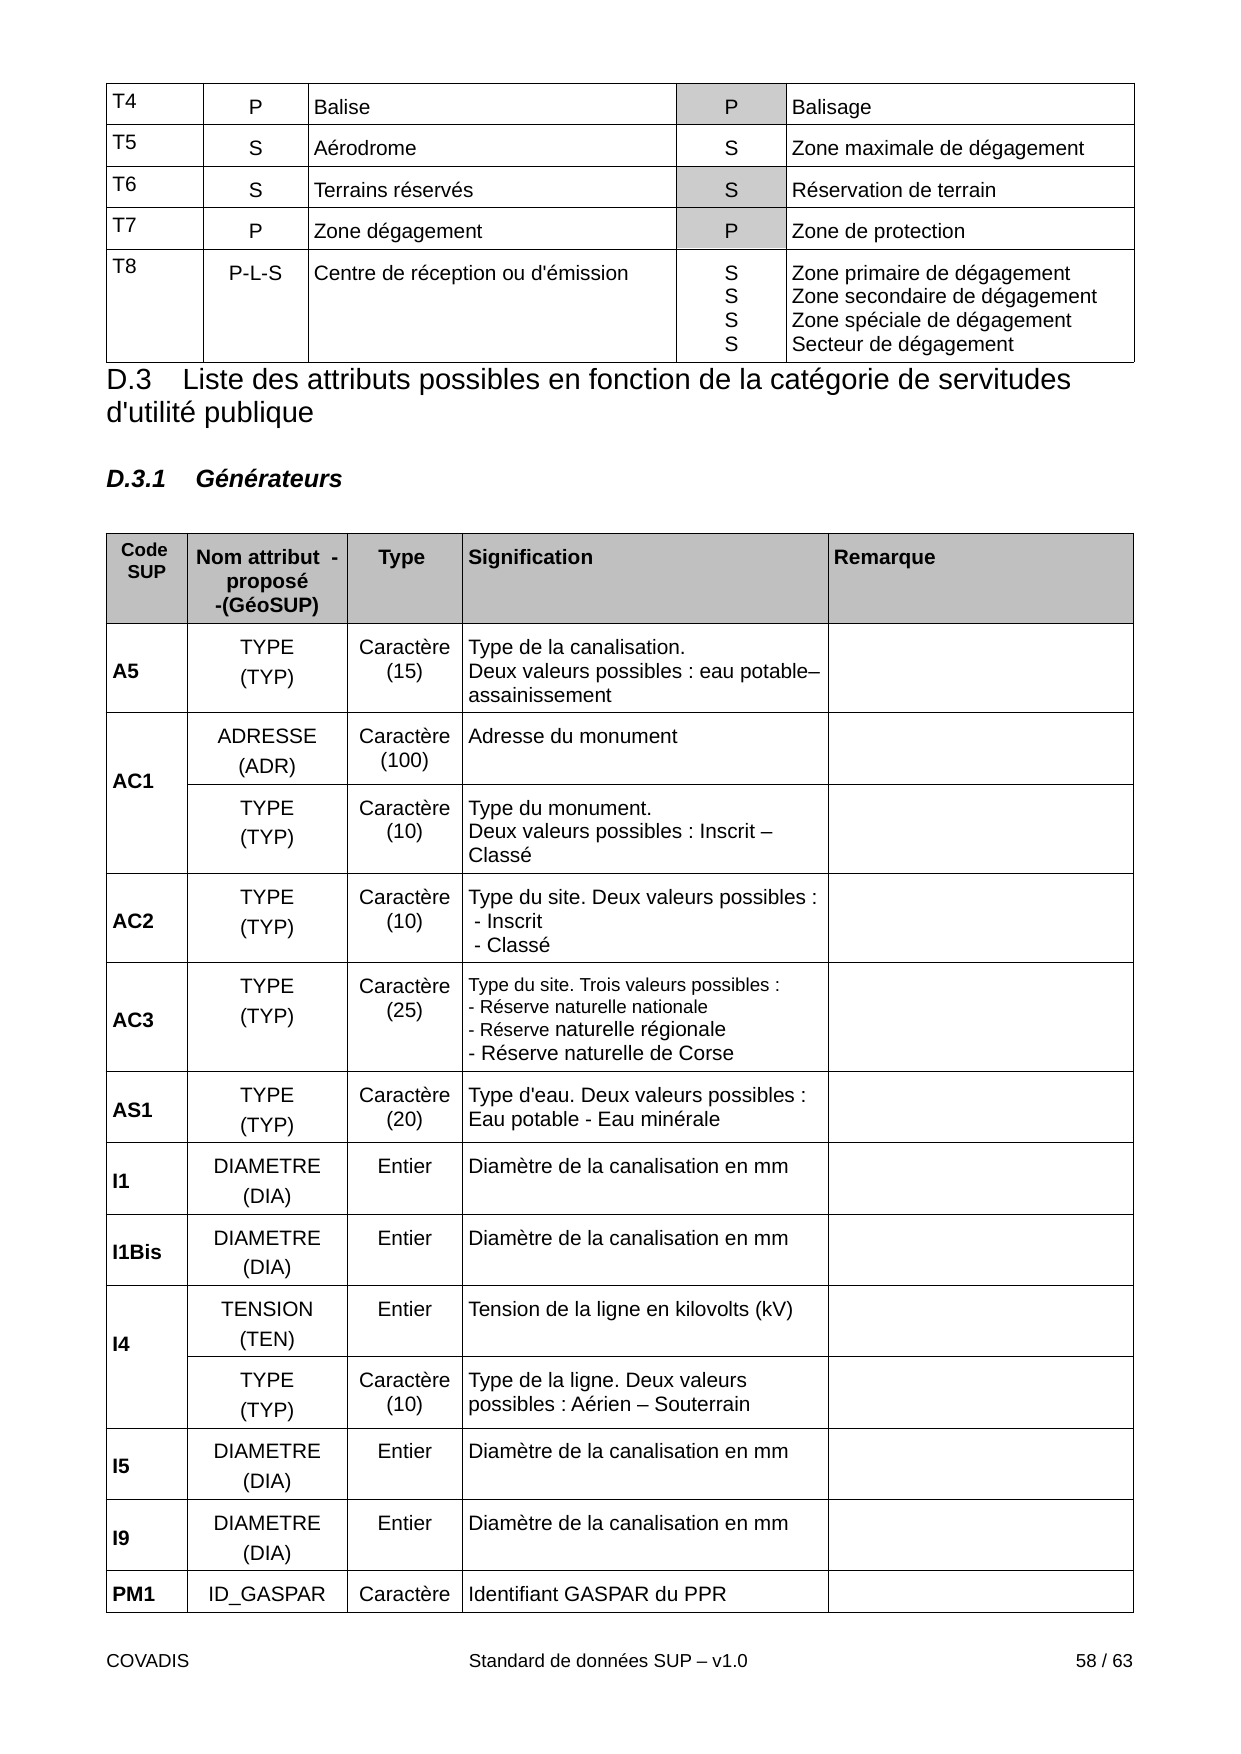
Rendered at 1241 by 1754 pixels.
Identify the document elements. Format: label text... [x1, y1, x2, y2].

table_cell PM1 [107, 1571, 187, 1612]
table_cell [829, 1072, 1133, 1142]
table_cell [829, 1571, 1133, 1612]
table_cell Caractère (20) [348, 1072, 462, 1142]
table_cell T5 [107, 125, 203, 166]
table_cell ID_GASPAR [188, 1571, 347, 1612]
table_cell I1 [107, 1143, 187, 1213]
table_cell P [677, 84, 786, 124]
table_cell TYPE (TYP) [188, 624, 347, 712]
table_cell Caractère (25) [348, 963, 462, 1071]
table_cell TYPE (TYP) [188, 874, 347, 962]
table_cell S [204, 167, 308, 207]
table_cell Balise [309, 84, 676, 124]
table_cell Identifiant GASPAR du PPR [463, 1571, 828, 1612]
table_header Code SUP [107, 534, 187, 623]
table_cell [829, 713, 1133, 783]
table_cell Entier [348, 1286, 462, 1356]
table_header Signification [463, 534, 828, 623]
table_cell Zone primaire de dégagement Zone secondaire de dégagement Zone spéciale de dégagement Secteur de dégagement [787, 250, 1134, 362]
table_cell Aérodrome [309, 125, 676, 166]
table_cell T7 [107, 208, 203, 248]
table_cell [829, 1357, 1133, 1428]
table_cell I4 [107, 1286, 187, 1428]
table_cell Diamètre de la canalisation en mm [463, 1215, 828, 1285]
table_cell Caractère [348, 1571, 462, 1612]
table_cell Centre de réception ou d'émission [309, 250, 676, 362]
table_cell [829, 963, 1133, 1071]
table_cell Entier [348, 1215, 462, 1285]
table_cell AC2 [107, 874, 187, 962]
table_cell DIAMETRE (DIA) [188, 1143, 347, 1213]
table_cell Caractère (100) [348, 713, 462, 783]
table_cell A5 [107, 624, 187, 712]
table_cell Zone maximale de dégagement [787, 125, 1134, 166]
table_cell AC3 [107, 963, 187, 1071]
table_cell DIAMETRE (DIA) [188, 1429, 347, 1499]
table_cell [829, 1286, 1133, 1356]
table_cell S [677, 167, 786, 207]
table_cell P [204, 208, 308, 248]
table_cell P [677, 208, 786, 248]
table_cell [829, 1500, 1133, 1570]
table_cell I5 [107, 1429, 187, 1499]
table_cell TYPE (TYP) [188, 1357, 347, 1428]
table_cell Type d'eau. Deux valeurs possibles : Eau potable - Eau minérale [463, 1072, 828, 1142]
table_cell [829, 785, 1133, 873]
table_cell T4 [107, 84, 203, 124]
table_cell Balisage [787, 84, 1134, 124]
table_cell [829, 1429, 1133, 1499]
table_cell AC1 [107, 713, 187, 873]
table_cell Caractère (10) [348, 874, 462, 962]
table_cell Type de la canalisation. Deux valeurs possibles : eau potable– assainissement [463, 624, 828, 712]
table_cell Tension de la ligne en kilovolts (kV) [463, 1286, 828, 1356]
table_cell Type du site. Trois valeurs possibles : - Réserve naturelle nationale - Réserve naturelle régionale - Réserve naturelle de Corse [463, 963, 828, 1071]
subtitle Liste des attributs possibles en fonction de la catégorie de servitudes d'utilité publique [106, 363, 1134, 429]
table_cell DIAMETRE (DIA) [188, 1215, 347, 1285]
table_header Remarque [829, 534, 1133, 623]
table_cell S S S S [677, 250, 786, 362]
table_cell Réservation de terrain [787, 167, 1134, 207]
table_cell Entier [348, 1500, 462, 1570]
table_cell DIAMETRE (DIA) [188, 1500, 347, 1570]
table_cell I9 [107, 1500, 187, 1570]
table_cell Zone dégagement [309, 208, 676, 248]
table_cell Caractère (15) [348, 624, 462, 712]
table_cell Type du site. Deux valeurs possibles : - Inscrit - Classé [463, 874, 828, 962]
table_cell T6 [107, 167, 203, 207]
table_cell I1Bis [107, 1215, 187, 1285]
table_cell Diamètre de la canalisation en mm [463, 1429, 828, 1499]
table_cell TYPE (TYP) [188, 963, 347, 1071]
table_cell Type du monument. Deux valeurs possibles : Inscrit – Classé [463, 785, 828, 873]
table_header Nom attribut -proposé -(GéoSUP) [188, 534, 347, 623]
table_cell Adresse du monument [463, 713, 828, 783]
table_cell Caractère (10) [348, 1357, 462, 1428]
table_cell S [677, 125, 786, 166]
table_cell P-L-S [204, 250, 308, 362]
table_cell S [204, 125, 308, 166]
subtitle Générateurs [106, 464, 1134, 493]
table_cell Entier [348, 1143, 462, 1213]
table_cell P [204, 84, 308, 124]
table_cell AS1 [107, 1072, 187, 1142]
table_cell Diamètre de la canalisation en mm [463, 1143, 828, 1213]
table_cell [829, 1215, 1133, 1285]
table_cell [829, 624, 1133, 712]
table_cell Type de la ligne. Deux valeurs possibles : Aérien – Souterrain [463, 1357, 828, 1428]
table_cell Zone de protection [787, 208, 1134, 248]
table_cell ADRESSE (ADR) [188, 713, 347, 783]
table_cell TYPE (TYP) [188, 785, 347, 873]
table_cell T8 [107, 250, 203, 362]
table_cell [829, 874, 1133, 962]
table_cell Entier [348, 1429, 462, 1499]
table_cell Terrains réservés [309, 167, 676, 207]
table_cell Caractère (10) [348, 785, 462, 873]
table_cell TYPE (TYP) [188, 1072, 347, 1142]
table_header Type [348, 534, 462, 623]
table_cell Diamètre de la canalisation en mm [463, 1500, 828, 1570]
table_cell TENSION (TEN) [188, 1286, 347, 1356]
table_cell [829, 1143, 1133, 1213]
